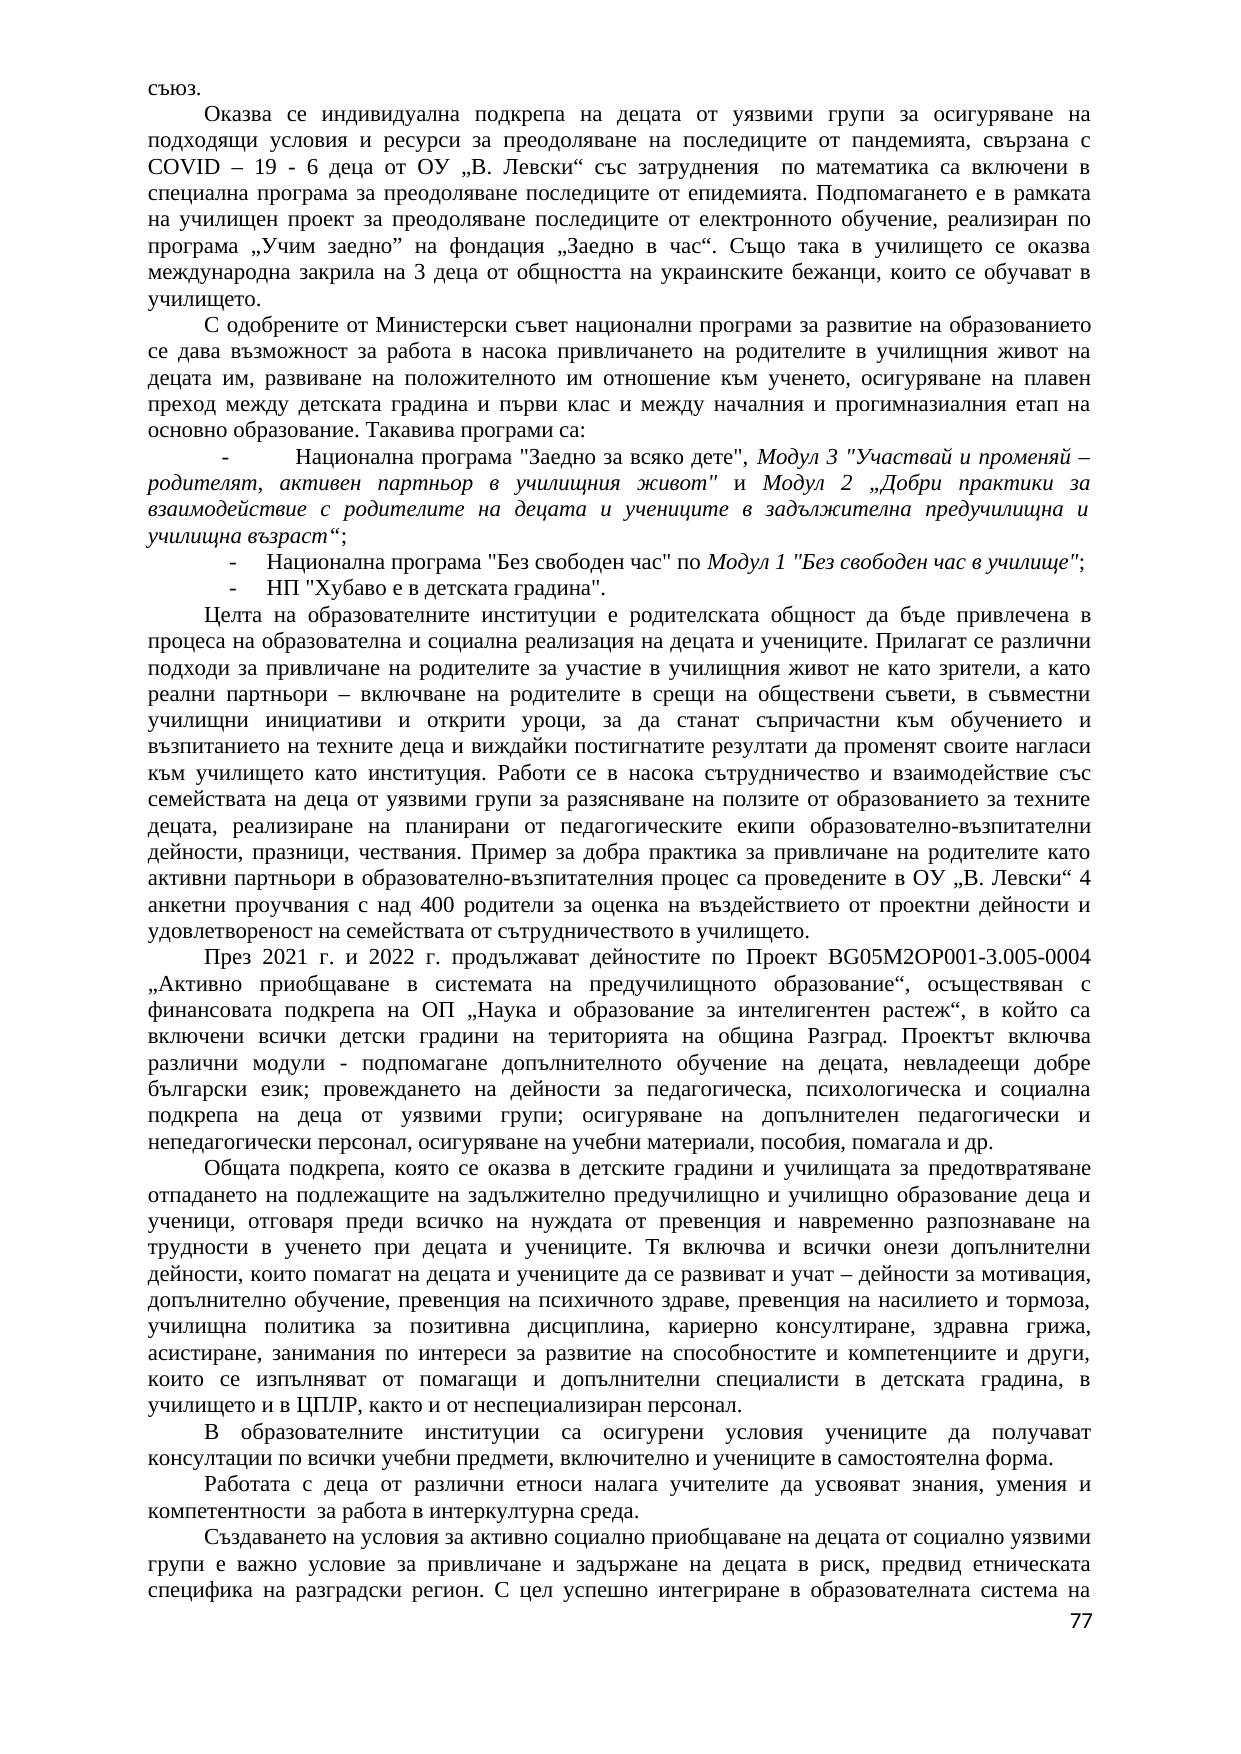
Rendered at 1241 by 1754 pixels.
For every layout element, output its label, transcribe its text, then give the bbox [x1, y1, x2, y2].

text Целта на образователните институции е родителската общност да бъде привлечена в процеса на образователна и социална реализация на децата и учениците. Прилагат се различни подходи за привличане на родителите за участие в училищния живот не като зрители, а като реални партньори – включване на родителите в срещи на обществени съвети, в съвместни училищни инициативи и открити уроци, за да станат съпричастни към обучението и възпитанието на техните деца и виждайки постигнатите резултати да променят своите нагласи към училището като институция. Работи се в насока сътрудничество и взаимодействие със семействата на деца от уязвими групи за разясняване на ползите от образованието за техните децата, реализиране на планирани от педагогическите екипи образователно-възпитателни дейности, празници, чествания. Пример за добра практика за привличане на родителите като активни партньори в образователно-възпитателния процес са проведените в ОУ „В. Левски“ 4 анкетни проучвания с над 400 родители за оценка на въздействието от проектни дейности и удовлетвореност на семействата от сътрудничеството в училището. [148, 601, 1093, 943]
text съюз. [148, 74, 1093, 100]
text С одобрените от Министерски съвет национални програми за развитие на образованието се дава възможност за работа в насока привличането на родителите в училищния живот на децата им, развиване на положителното им отношение към ученето, осигуряване на плавен преход между детската градина и първи клас и между началния и прогимназиалния етап на основно образование. Такавива програми са: [148, 311, 1093, 443]
text В образователните институции са осигурени условия учениците да получават консултации по всички учебни предмети, включително и учениците в самостоятелна форма. [148, 1418, 1093, 1471]
list Национална програма "Заедно за всяко дете", Модул 3 "Участвай и променяй – родителят, активен партньор в училищния живот" и Модул 2 „Добри практики за взаимодействие с родителите на децата и учениците в задължителна предучилищна и училищна възраст“; [148, 443, 1093, 548]
text През 2021 г. и 2022 г. продължават дейностите по Проект BG05M2ОP001-3.005-0004 „Активно приобщаване в системата на предучилищното образование“, осъществяван с финансовата подкрепа на ОП „Наука и образование за интелигентен растеж“, в който са включени всички детски градини на територията на община Разград. Проектът включва различни модули - подпомагане допълнителното обучение на децата, невладеещи добре български език; провеждането на дейности за педагогическа, психологическа и социална подкрепа на деца от уязвими групи; осигуряване на допълнителен педагогически и непедагогически персонал, осигуряване на учебни материали, пособия, помагала и др. [148, 943, 1093, 1154]
text Оказва се индивидуална подкрепа на децата от уязвими групи за осигуряване на подходящи условия и ресурси за преодоляване на последиците от пандемията, свързана с COVID – 19 - 6 деца от ОУ „В. Левски“ със затруднения по математика са включени в специална програма за преодоляване последиците от епидемията. Подпомагането е в рамката на училищен проект за преодоляване последиците от електронното обучение, реализиран по програма „Учим заедно” на фондация „Заедно в час“. Също така в училището се оказва международна закрила на 3 деца от общността на украинските бежанци, които се обучават в училището. [148, 100, 1093, 311]
list Национална програма "Без свободен час" по Модул 1 "Без свободен час в училище"; [229, 548, 1093, 574]
text Създаването на условия за активно социално приобщаване на децата от социално уязвими групи е важно условие за привличане и задържане на децата в риск, предвид етническата специфика на разградски регион. С цел успешно интегриране в образователната система на [148, 1523, 1093, 1602]
text Общата подкрепа, която се оказва в детските градини и училищата за предотвратяване отпадането на подлежащите на задължително предучилищно и училищно образование деца и ученици, отговаря преди всичко на нуждата от превенция и навременно разпознаване на трудности в ученето при децата и учениците. Тя включва и всички онези допълнителни дейности, които помагат на децата и учениците да се развиват и учат – дейности за мотивация, допълнително обучение, превенция на психичното здраве, превенция на насилието и тормоза, училищна политика за позитивна дисциплина, кариерно консултиране, здравна грижа, асистиране, занимания по интереси за развитие на способностите и компетенциите и други, които се изпълняват от помагащи и допълнителни специалисти в детската градина, в училището и в ЦПЛР, както и от неспециализиран персонал. [148, 1154, 1093, 1418]
text Работата с деца от различни етноси налага учителите да усвояват знания, умения и компетентности за работа в интеркултурна среда. [148, 1471, 1093, 1523]
list НП "Хубаво е в детската градина". [229, 574, 1093, 601]
